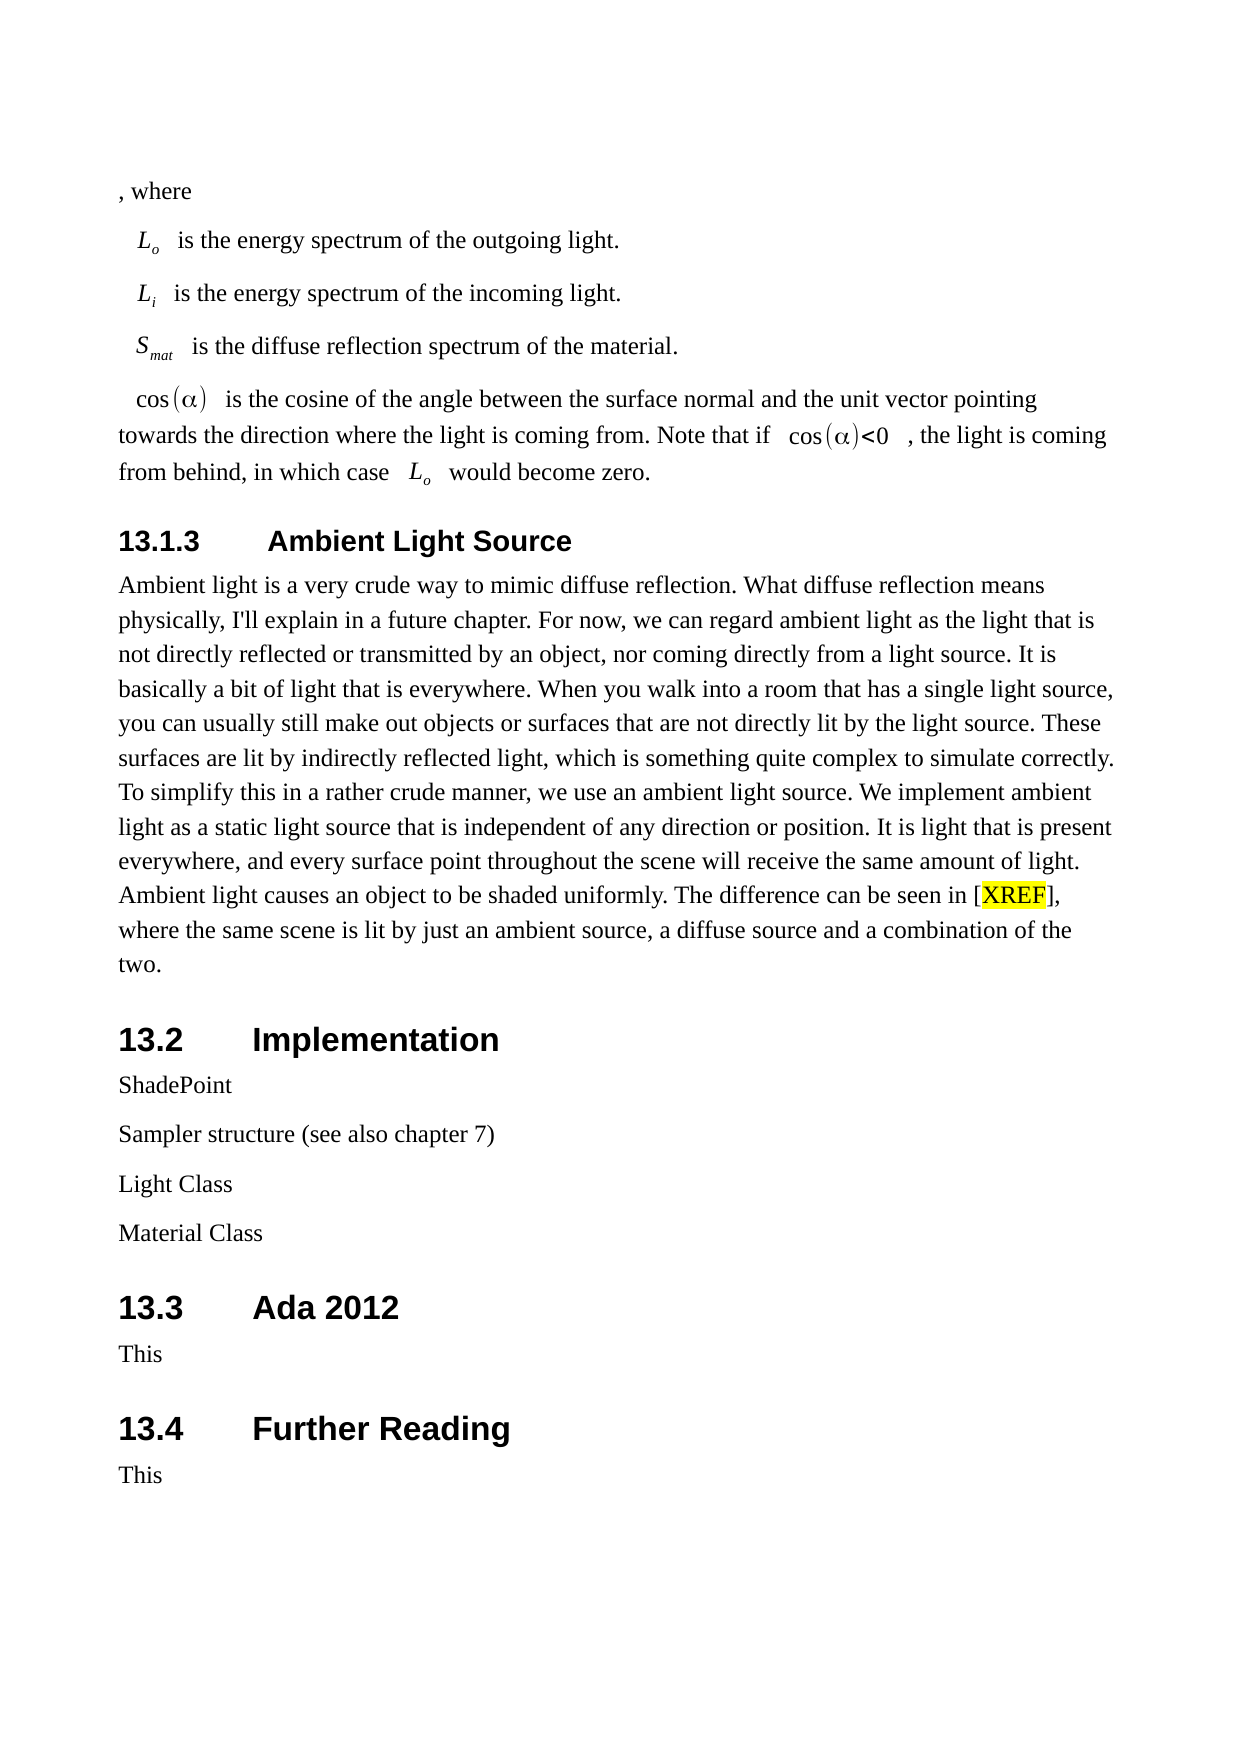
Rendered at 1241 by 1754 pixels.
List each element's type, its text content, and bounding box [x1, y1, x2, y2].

text This [118, 1339, 1122, 1367]
text Light Class [118, 1169, 1122, 1197]
subtitle Ambient Light Source [118, 524, 1122, 558]
text is the energy spectrum of the incoming light. [118, 278, 1122, 311]
text , where [118, 176, 1122, 205]
text is the diffuse reflection spectrum of the material. [118, 331, 1122, 363]
text This [118, 1460, 1122, 1488]
text Material Class [118, 1218, 1122, 1246]
text is the cosine of the angle between the surface normal and the unit vector pointing towards the direction where the light is coming from. Note that if, the light is coming from behind, in which casewould become zero. [118, 384, 1122, 489]
text is the energy spectrum of the outgoing light. [118, 225, 1122, 258]
subtitle Ada 2012 [118, 1288, 1122, 1326]
subtitle Implementation [118, 1019, 1122, 1058]
text Ambient light is a very crude way to mimic diffuse reflection. What diffuse reflection means physically, I'll explain in a future chapter. For now, we can regard ambient light as the light that is not directly reflected or transmitted by an object, nor coming directly from a light source. It is basically a bit of light that is everywhere. When you walk into a room that has a single light source, you can usually still make out objects or surfaces that are not directly lit by the light source. These surfaces are lit by indirectly reflected light, which is something quite complex to simulate correctly. To simplify this in a rather crude manner, we use an ambient light source. We implement ambient light as a static light source that is independent of any direction or position. It is light that is present everywhere, and every surface point throughout the scene will receive the same amount of light. Ambient light causes an object to be shaded uniformly. The difference can be seen in [XREF], where the same scene is lit by just an ambient source, a diffuse source and a combination of the two. [118, 570, 1122, 978]
subtitle Further Reading [118, 1409, 1122, 1447]
text ShadePoint [118, 1071, 1122, 1099]
text Sampler structure (see also chapter 7) [118, 1119, 1122, 1148]
